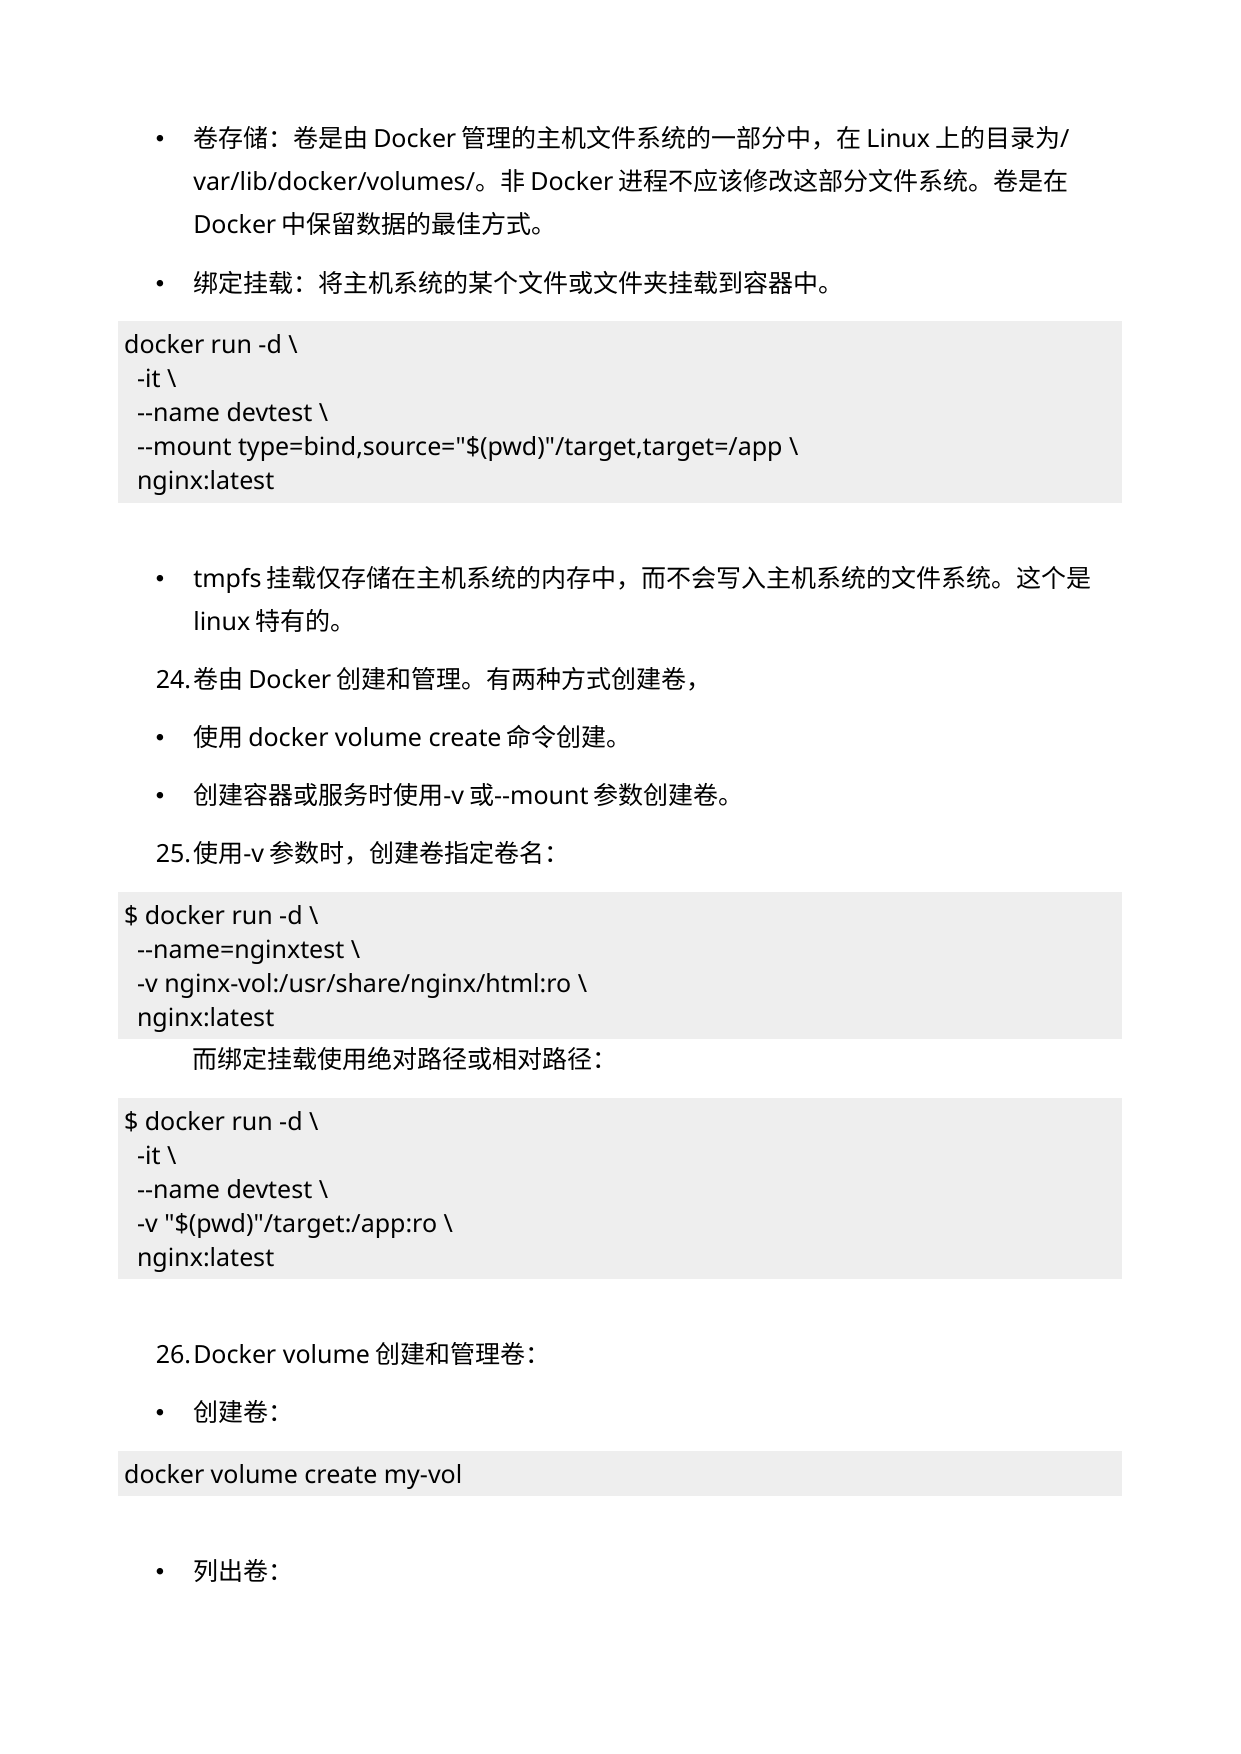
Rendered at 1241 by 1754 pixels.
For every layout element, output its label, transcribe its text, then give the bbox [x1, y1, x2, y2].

list 创建容器或服务时使用-v或--mount参数创建卷。 [156, 776, 1122, 812]
list tmpfs挂载仅存储在主机系统的内存中，而不会写入主机系统的文件系统。这个是linux特有的。 [156, 558, 1122, 638]
list 卷存储：卷是由Docker管理的主机文件系统的一部分中，在Linux上的目录为/var/lib/docker/volumes/。非Docker进程不应该修改这部分文件系统。卷是在Docker中保留数据的最佳方式。 [156, 118, 1122, 241]
list Docker volume创建和管理卷： [156, 1335, 1122, 1371]
list 使用docker volume create命令创建。 [156, 718, 1122, 754]
list 卷由Docker创建和管理。有两种方式创建卷， [156, 660, 1122, 696]
table_header docker volume create my-vol [118, 1451, 1122, 1496]
text 而绑定挂载使用绝对路径或相对路径： [118, 1039, 1122, 1076]
list 列出卷： [156, 1552, 1122, 1588]
table_header $ docker run -d \ --name=nginxtest \ -v nginx-vol:/usr/share/nginx/html:ro \ nginx:latest [118, 892, 1122, 1039]
list 绑定挂载：将主机系统的某个文件或文件夹挂载到容器中。 [156, 263, 1122, 299]
list 创建卷： [156, 1393, 1122, 1429]
table_header $ docker run -d \ -it \ --name devtest \ -v "$(pwd)"/target:/app:ro \ nginx:latest [118, 1098, 1122, 1279]
list 使用-v参数时，创建卷指定卷名： [156, 834, 1122, 870]
table_header docker run -d \ -it \ --name devtest \ --mount type=bind,source="$(pwd)"/target,target=/app \ nginx:latest [118, 321, 1122, 503]
